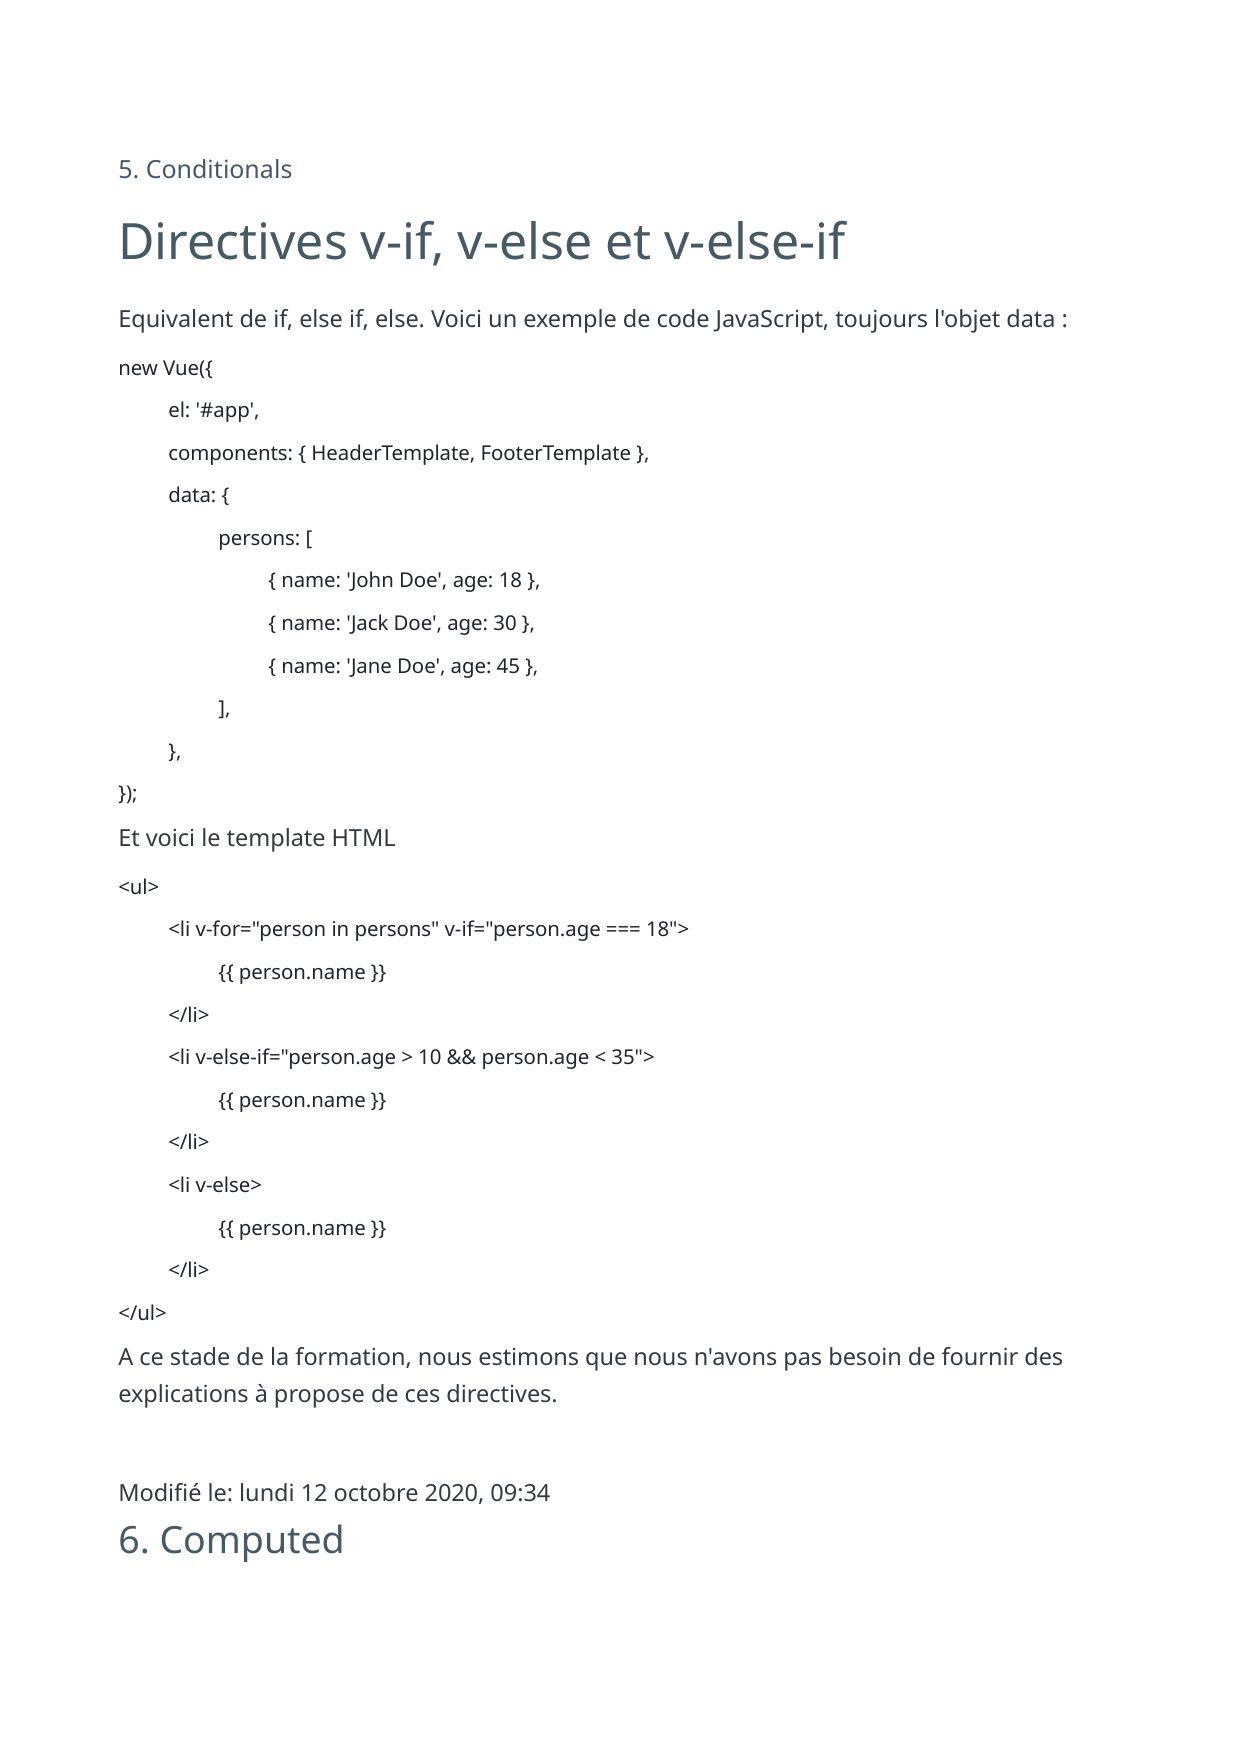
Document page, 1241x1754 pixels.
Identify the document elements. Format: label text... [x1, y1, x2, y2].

text {{ person.name }} [118, 1085, 1122, 1113]
text }, [118, 736, 1122, 764]
text 5. Conditionals [118, 118, 1122, 186]
text components: { HeaderTemplate, FooterTemplate }, [118, 438, 1122, 466]
subtitle Directives v-if, v-else et v-else-if [118, 206, 1122, 274]
text { name: 'Jack Doe', age: 30 }, [118, 609, 1122, 637]
text persons: [ [118, 523, 1122, 551]
text }); [118, 779, 1122, 807]
text {{ person.name }} [118, 1213, 1122, 1241]
text Modifié le: lundi 12 octobre 2020, 09:34 [118, 1476, 1122, 1508]
text <li v-else> [118, 1171, 1122, 1199]
text </li> [118, 1256, 1122, 1284]
text el: '#app', [118, 396, 1122, 424]
text Et voici le template HTML [118, 821, 1122, 853]
text A ce stade de la formation, nous estimons que nous n'avons pas besoin de fournir des explications à propose de ces directives. [118, 1341, 1122, 1409]
text <li v-else-if="person.age > 10 && person.age < 35"> [118, 1043, 1122, 1071]
text <li v-for="person in persons" v-if="person.age === 18"> [118, 915, 1122, 943]
text data: { [118, 481, 1122, 509]
text <ul> [118, 873, 1122, 900]
text </ul> [118, 1298, 1122, 1326]
text Equivalent de if, else if, else. Voici un exemple de code JavaScript, toujours l'objet data : [118, 302, 1122, 334]
subtitle 6. Computed [118, 1513, 1122, 1564]
text { name: 'Jane Doe', age: 45 }, [118, 651, 1122, 679]
text new Vue({ [118, 353, 1122, 381]
text </li> [118, 1000, 1122, 1028]
text {{ person.name }} [118, 958, 1122, 986]
text { name: 'John Doe', age: 18 }, [118, 566, 1122, 594]
text ], [118, 694, 1122, 722]
text </li> [118, 1128, 1122, 1156]
